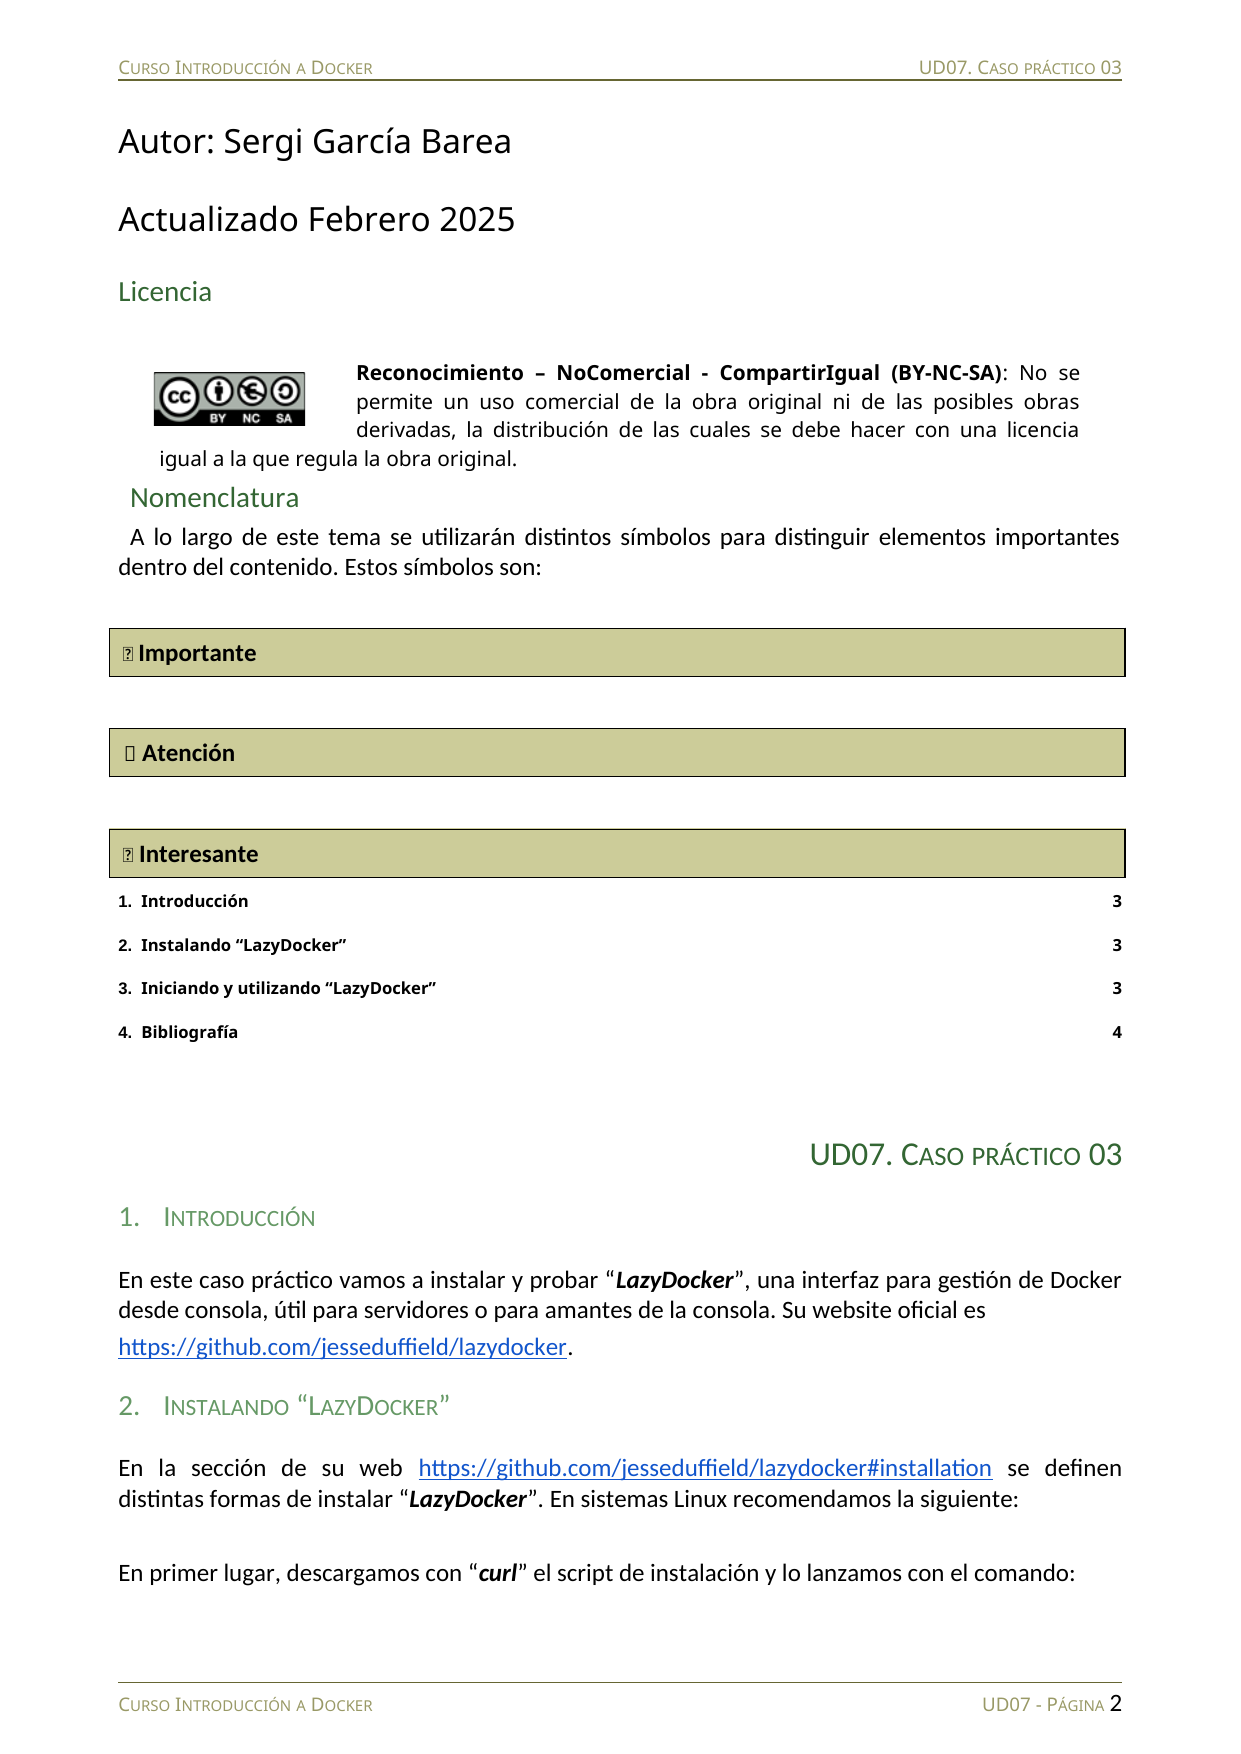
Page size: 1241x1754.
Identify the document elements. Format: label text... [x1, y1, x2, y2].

text 💬 Interesante [110, 830, 1124, 877]
text 1. Introducción 3 [118, 889, 1122, 912]
text https://github.com/jesseduffield/lazydocker. [118, 1331, 1122, 1362]
subtitle Introducción [118, 1198, 1122, 1234]
text Autor: Sergi García Barea [118, 118, 1122, 163]
text En este caso práctico vamos a instalar y probar “LazyDocker”, una interfaz para gestión de Docker desde consola, útil para servidores o para amantes de la consola. Su website oficial es [118, 1264, 1122, 1325]
text 4. Bibliografía 4 [118, 1020, 1122, 1043]
text Licencia [118, 273, 1122, 309]
text Nomenclatura [118, 479, 1122, 514]
text 📖 Importante [110, 629, 1124, 676]
text ❕ Atención [110, 729, 1124, 776]
text 3. Iniciando y utilizando “LazyDocker” 3 [118, 977, 1122, 999]
text UD07. Caso práctico 03 [118, 1133, 1122, 1173]
text 2. Instalando “LazyDocker” 3 [118, 933, 1122, 956]
text Reconocimiento – NoComercial - CompartirIgual (BY-NC-SA): No se permite un uso comercial de la obra original ni de las posibles obras derivadas, la distribución de las cuales se debe hacer con una licencia igual a la que regula la obra original. [159, 358, 1080, 472]
subtitle Instalando “LazyDocker” [118, 1387, 1122, 1422]
picture [153, 372, 306, 426]
text Actualizado Febrero 2025 [118, 196, 1122, 241]
text A lo largo de este tema se utilizarán distintos símbolos para distinguir elementos importantes dentro del contenido. Estos símbolos son: [118, 521, 1122, 582]
text En primer lugar, descargamos con “curl” el script de instalación y lo lanzamos con el comando: [118, 1557, 1122, 1587]
text En la sección de su web https://github.com/jesseduffield/lazydocker#installation se definen distintas formas de instalar “LazyDocker”. En sistemas Linux recomendamos la siguiente: [118, 1452, 1122, 1513]
